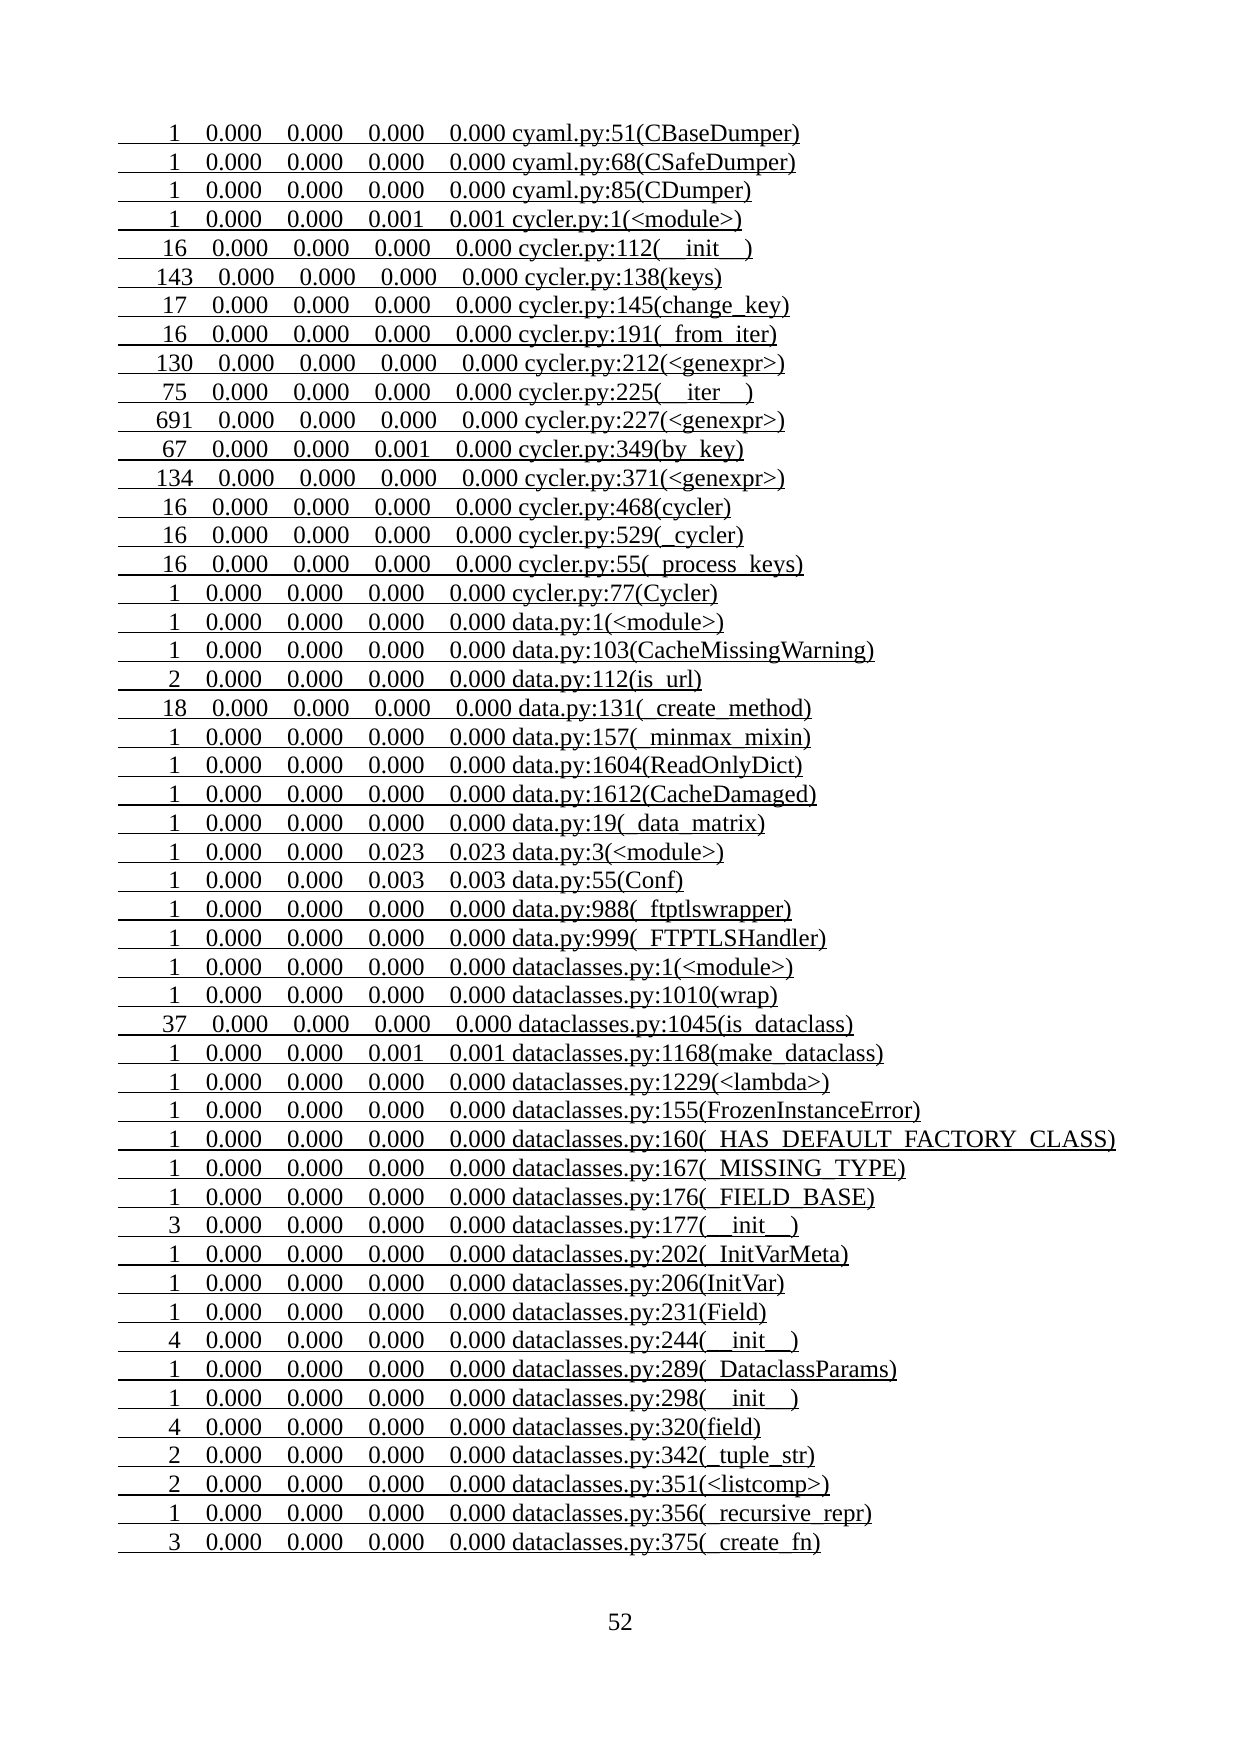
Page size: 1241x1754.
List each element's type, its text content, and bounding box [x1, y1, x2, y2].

text 1 0.000 0.000 0.000 0.000 dataclasses.py:356(_recursive_repr) [118, 1498, 1122, 1527]
text 2 0.000 0.000 0.000 0.000 dataclasses.py:342(_tuple_str) [118, 1441, 1122, 1469]
text 16 0.000 0.000 0.000 0.000 cycler.py:191(_from_iter) [118, 319, 1122, 348]
text 1 0.000 0.000 0.000 0.000 dataclasses.py:231(Field) [118, 1297, 1122, 1326]
text 1 0.000 0.000 0.000 0.000 dataclasses.py:176(_FIELD_BASE) [118, 1182, 1122, 1211]
text 130 0.000 0.000 0.000 0.000 cycler.py:212(<genexpr>) [118, 348, 1122, 377]
text 1 0.000 0.000 0.000 0.000 cyaml.py:85(CDumper) [118, 176, 1122, 204]
text 4 0.000 0.000 0.000 0.000 dataclasses.py:320(field) [118, 1412, 1122, 1441]
text 1 0.000 0.000 0.000 0.000 dataclasses.py:289(_DataclassParams) [118, 1354, 1122, 1383]
text 2 0.000 0.000 0.000 0.000 data.py:112(is_url) [118, 664, 1122, 693]
text 1 0.000 0.000 0.000 0.000 dataclasses.py:298(__init__) [118, 1383, 1122, 1412]
text 2 0.000 0.000 0.000 0.000 dataclasses.py:351(<listcomp>) [118, 1469, 1122, 1498]
text 134 0.000 0.000 0.000 0.000 cycler.py:371(<genexpr>) [118, 463, 1122, 492]
text 18 0.000 0.000 0.000 0.000 data.py:131(_create_method) [118, 693, 1122, 722]
text 1 0.000 0.000 0.000 0.000 dataclasses.py:1(<module>) [118, 952, 1122, 981]
text 4 0.000 0.000 0.000 0.000 dataclasses.py:244(__init__) [118, 1326, 1122, 1354]
text 1 0.000 0.000 0.000 0.000 data.py:999(_FTPTLSHandler) [118, 923, 1122, 952]
text 1 0.000 0.000 0.000 0.000 dataclasses.py:160(_HAS_DEFAULT_FACTORY_CLASS) [118, 1124, 1122, 1153]
text 3 0.000 0.000 0.000 0.000 dataclasses.py:177(__init__) [118, 1211, 1122, 1239]
text 1 0.000 0.000 0.000 0.000 dataclasses.py:1229(<lambda>) [118, 1067, 1122, 1096]
text 1 0.000 0.000 0.000 0.000 dataclasses.py:206(InitVar) [118, 1268, 1122, 1297]
text 37 0.000 0.000 0.000 0.000 dataclasses.py:1045(is_dataclass) [118, 1009, 1122, 1038]
text 67 0.000 0.000 0.001 0.000 cycler.py:349(by_key) [118, 434, 1122, 463]
text 75 0.000 0.000 0.000 0.000 cycler.py:225(__iter__) [118, 377, 1122, 406]
text 17 0.000 0.000 0.000 0.000 cycler.py:145(change_key) [118, 291, 1122, 319]
text 16 0.000 0.000 0.000 0.000 cycler.py:112(__init__) [118, 233, 1122, 262]
text 1 0.000 0.000 0.000 0.000 dataclasses.py:202(_InitVarMeta) [118, 1239, 1122, 1268]
text 1 0.000 0.000 0.001 0.001 dataclasses.py:1168(make_dataclass) [118, 1038, 1122, 1067]
text 1 0.000 0.000 0.000 0.000 dataclasses.py:155(FrozenInstanceError) [118, 1096, 1122, 1124]
text 1 0.000 0.000 0.000 0.000 data.py:1(<module>) [118, 607, 1122, 636]
text 1 0.000 0.000 0.000 0.000 data.py:1612(CacheDamaged) [118, 779, 1122, 808]
text 1 0.000 0.000 0.000 0.000 data.py:988(_ftptlswrapper) [118, 894, 1122, 923]
text 143 0.000 0.000 0.000 0.000 cycler.py:138(keys) [118, 262, 1122, 291]
text 16 0.000 0.000 0.000 0.000 cycler.py:468(cycler) [118, 492, 1122, 521]
text 1 0.000 0.000 0.000 0.000 cyaml.py:68(CSafeDumper) [118, 147, 1122, 176]
text 691 0.000 0.000 0.000 0.000 cycler.py:227(<genexpr>) [118, 406, 1122, 434]
text 1 0.000 0.000 0.000 0.000 data.py:103(CacheMissingWarning) [118, 636, 1122, 664]
text 1 0.000 0.000 0.003 0.003 data.py:55(Conf) [118, 866, 1122, 894]
text 1 0.000 0.000 0.000 0.000 data.py:157(_minmax_mixin) [118, 722, 1122, 751]
text 1 0.000 0.000 0.000 0.000 data.py:1604(ReadOnlyDict) [118, 751, 1122, 779]
text 1 0.000 0.000 0.023 0.023 data.py:3(<module>) [118, 837, 1122, 866]
text 1 0.000 0.000 0.000 0.000 dataclasses.py:167(_MISSING_TYPE) [118, 1153, 1122, 1182]
text 1 0.000 0.000 0.000 0.000 cycler.py:77(Cycler) [118, 578, 1122, 607]
text 1 0.000 0.000 0.000 0.000 dataclasses.py:1010(wrap) [118, 981, 1122, 1009]
text 1 0.000 0.000 0.001 0.001 cycler.py:1(<module>) [118, 204, 1122, 233]
text 16 0.000 0.000 0.000 0.000 cycler.py:529(_cycler) [118, 521, 1122, 549]
text 3 0.000 0.000 0.000 0.000 dataclasses.py:375(_create_fn) [118, 1527, 1122, 1556]
text 1 0.000 0.000 0.000 0.000 cyaml.py:51(CBaseDumper) [118, 118, 1122, 147]
text 16 0.000 0.000 0.000 0.000 cycler.py:55(_process_keys) [118, 549, 1122, 578]
text 1 0.000 0.000 0.000 0.000 data.py:19(_data_matrix) [118, 808, 1122, 837]
